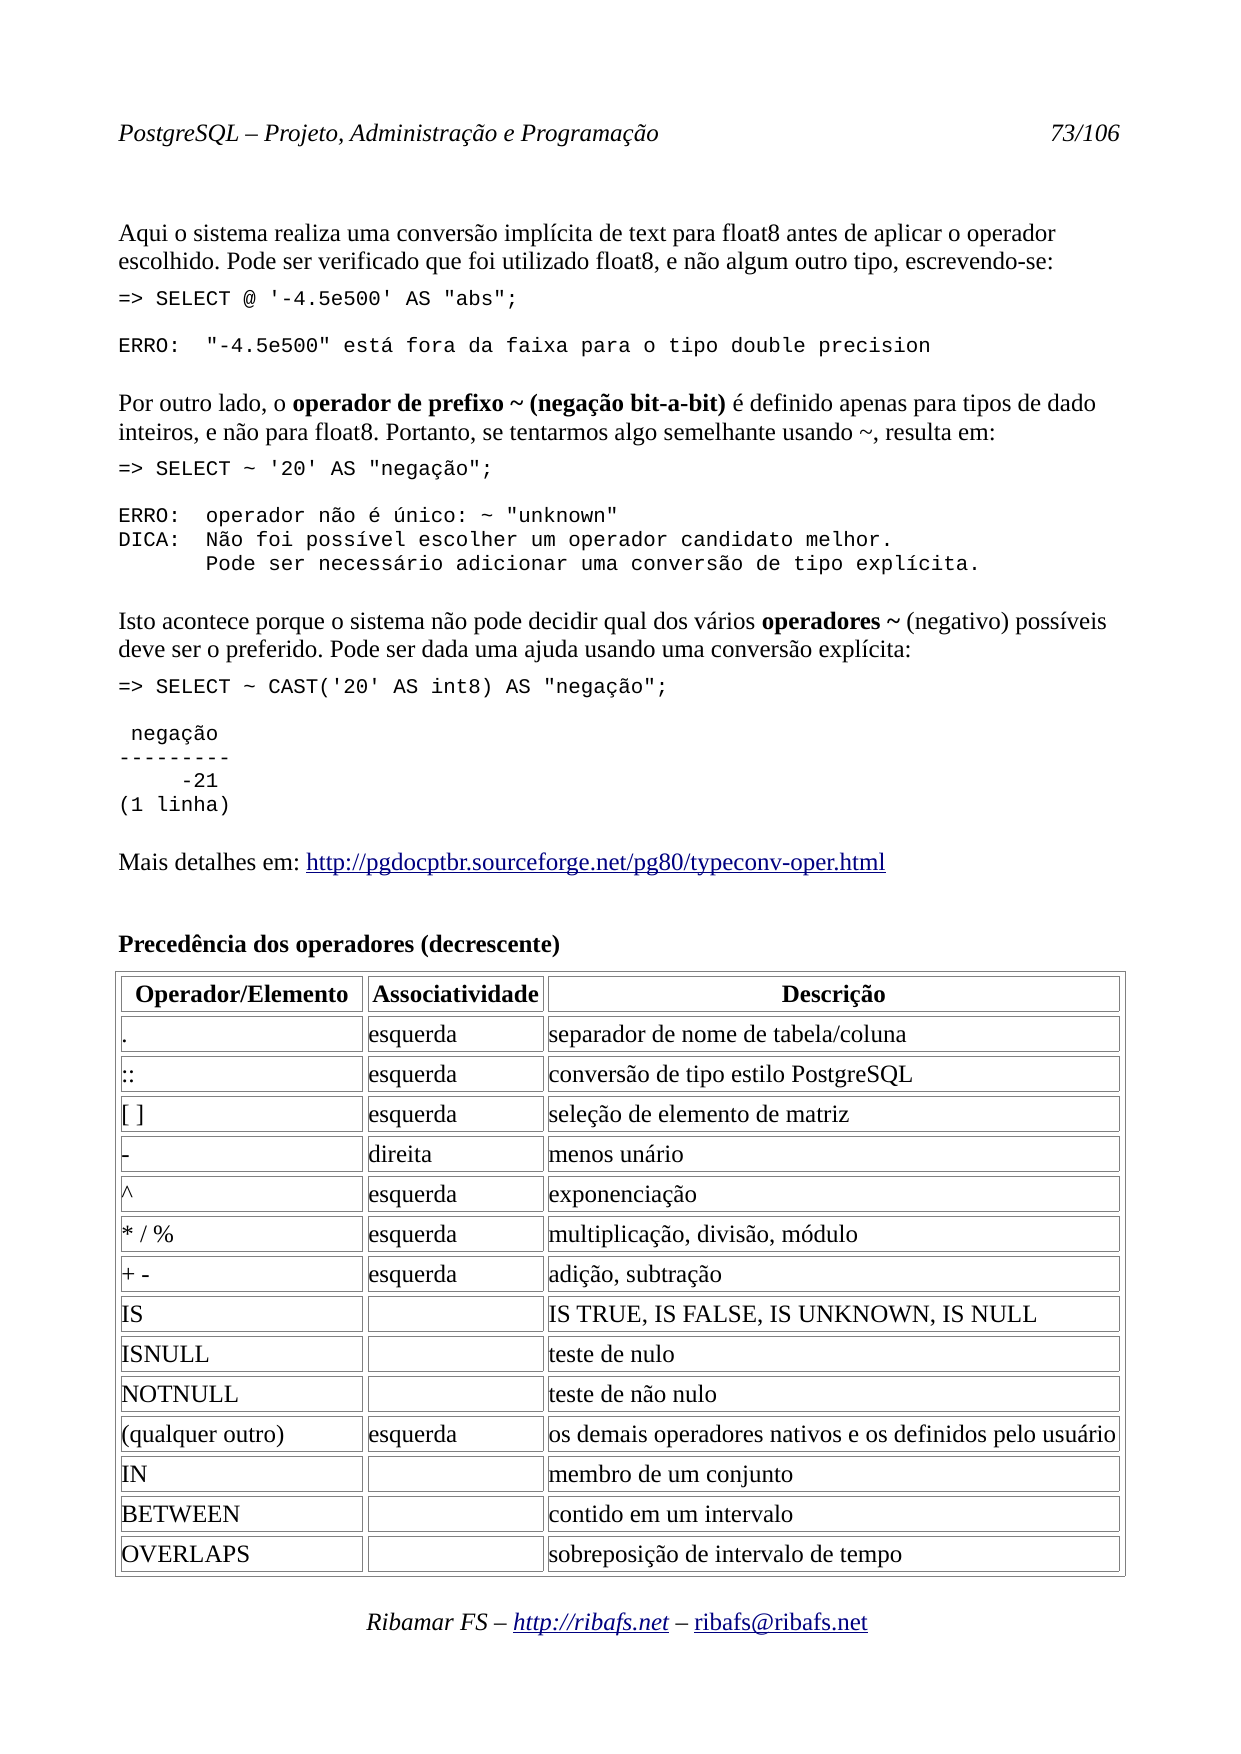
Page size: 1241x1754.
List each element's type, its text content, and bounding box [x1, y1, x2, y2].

table_cell esquerda [365, 1011, 545, 1051]
table_cell OVERLAPS [118, 1531, 365, 1571]
table_cell [ ] [118, 1091, 365, 1131]
table_cell BETWEEN [118, 1491, 365, 1531]
table_header Descrição [545, 972, 1122, 1011]
table_cell [369, 1457, 543, 1491]
table_cell - [122, 1137, 362, 1171]
table_cell esquerda [365, 1091, 545, 1131]
table_cell . [118, 1011, 365, 1051]
text Mais detalhes em: http://pgdocptbr.sourceforge.net/pg80/typeconv-oper.html [118, 847, 1122, 876]
text DICA: Não foi possível escolher um operador candidato melhor. [118, 529, 1122, 553]
table_cell [365, 1451, 545, 1491]
text Isto acontece porque o sistema não pode decidir qual dos vários operadores ~ (negativo) possíveis deve ser o preferido. Pode ser dada uma ajuda usando uma conversão explícita: [118, 606, 1122, 663]
text Precedência dos operadores (decrescente) [118, 929, 1122, 958]
table_cell sobreposição de intervalo de tempo [545, 1531, 1122, 1571]
table_cell membro de um conjunto [545, 1451, 1122, 1491]
text (1 linha) [118, 794, 1122, 818]
table_cell [365, 1291, 545, 1331]
table_cell IN [118, 1451, 365, 1491]
table_cell esquerda [365, 1251, 545, 1291]
table_cell [365, 1491, 545, 1531]
table_cell IS TRUE, IS FALSE, IS UNKNOWN, IS NULL [545, 1291, 1122, 1331]
table_header Associatividade [365, 972, 545, 1011]
text ERRO: "-4.5e500" está fora da faixa para o tipo double precision [118, 335, 1122, 358]
table_cell esquerda [365, 1051, 545, 1091]
table_cell [369, 1337, 543, 1371]
text Aqui o sistema realiza uma conversão implícita de text para float8 antes de aplicar o operador escolhido. Pode ser verificado que foi utilizado float8, e não algum outro tipo, escrevendo-se: [118, 218, 1122, 275]
table_cell IS [118, 1291, 365, 1331]
table_cell adição, subtração [545, 1251, 1122, 1291]
table_cell :: [118, 1051, 365, 1091]
table_cell esquerda [365, 1411, 545, 1451]
table_cell exponenciação [545, 1171, 1122, 1211]
table_cell [369, 1537, 543, 1571]
text negação [118, 723, 1122, 747]
table_cell esquerda [365, 1211, 545, 1251]
table_cell seleção de elemento de matriz [545, 1091, 1122, 1131]
table_cell teste de nulo [545, 1331, 1122, 1371]
table_cell os demais operadores nativos e os definidos pelo usuário [545, 1411, 1122, 1451]
text => SELECT ~ CAST('20' AS int8) AS "negação"; [118, 676, 1122, 699]
text -21 [118, 770, 1122, 794]
table_cell multiplicação, divisão, módulo [545, 1211, 1122, 1251]
table_cell [369, 1377, 543, 1411]
table_cell * / % [118, 1211, 365, 1251]
text Pode ser necessário adicionar uma conversão de tipo explícita. [118, 553, 1122, 576]
table_cell [365, 1331, 545, 1371]
table_cell separador de nome de tabela/coluna [545, 1011, 1122, 1051]
table_cell direita [365, 1131, 545, 1171]
table_cell NOTNULL [118, 1371, 365, 1411]
table_cell + - [118, 1251, 365, 1291]
table_cell [365, 1371, 545, 1411]
table_cell contido em um intervalo [545, 1491, 1122, 1531]
table_cell [369, 1297, 543, 1331]
table_cell conversão de tipo estilo PostgreSQL [545, 1051, 1122, 1091]
table_cell ISNULL [118, 1331, 365, 1371]
table_cell menos unário [545, 1131, 1122, 1171]
table_cell (qualquer outro) [118, 1411, 365, 1451]
table_cell [365, 1531, 545, 1571]
table_cell ^ [118, 1171, 365, 1211]
text => SELECT ~ '20' AS "negação"; [118, 458, 1122, 482]
text Por outro lado, o operador de prefixo ~ (negação bit-a-bit) é definido apenas para tipos de dado inteiros, e não para float8. Portanto, se tentarmos algo semelhante usando ~, resulta em: [118, 388, 1122, 446]
table_cell [369, 1497, 543, 1531]
table_cell - [118, 1131, 365, 1171]
table_cell esquerda [365, 1171, 545, 1211]
text --------- [118, 747, 1122, 770]
table_header Operador/Elemento [118, 972, 365, 1011]
table_cell teste de não nulo [545, 1371, 1122, 1411]
text ERRO: operador não é único: ~ "unknown" [118, 505, 1122, 529]
text => SELECT @ '-4.5e500' AS "abs"; [118, 288, 1122, 311]
